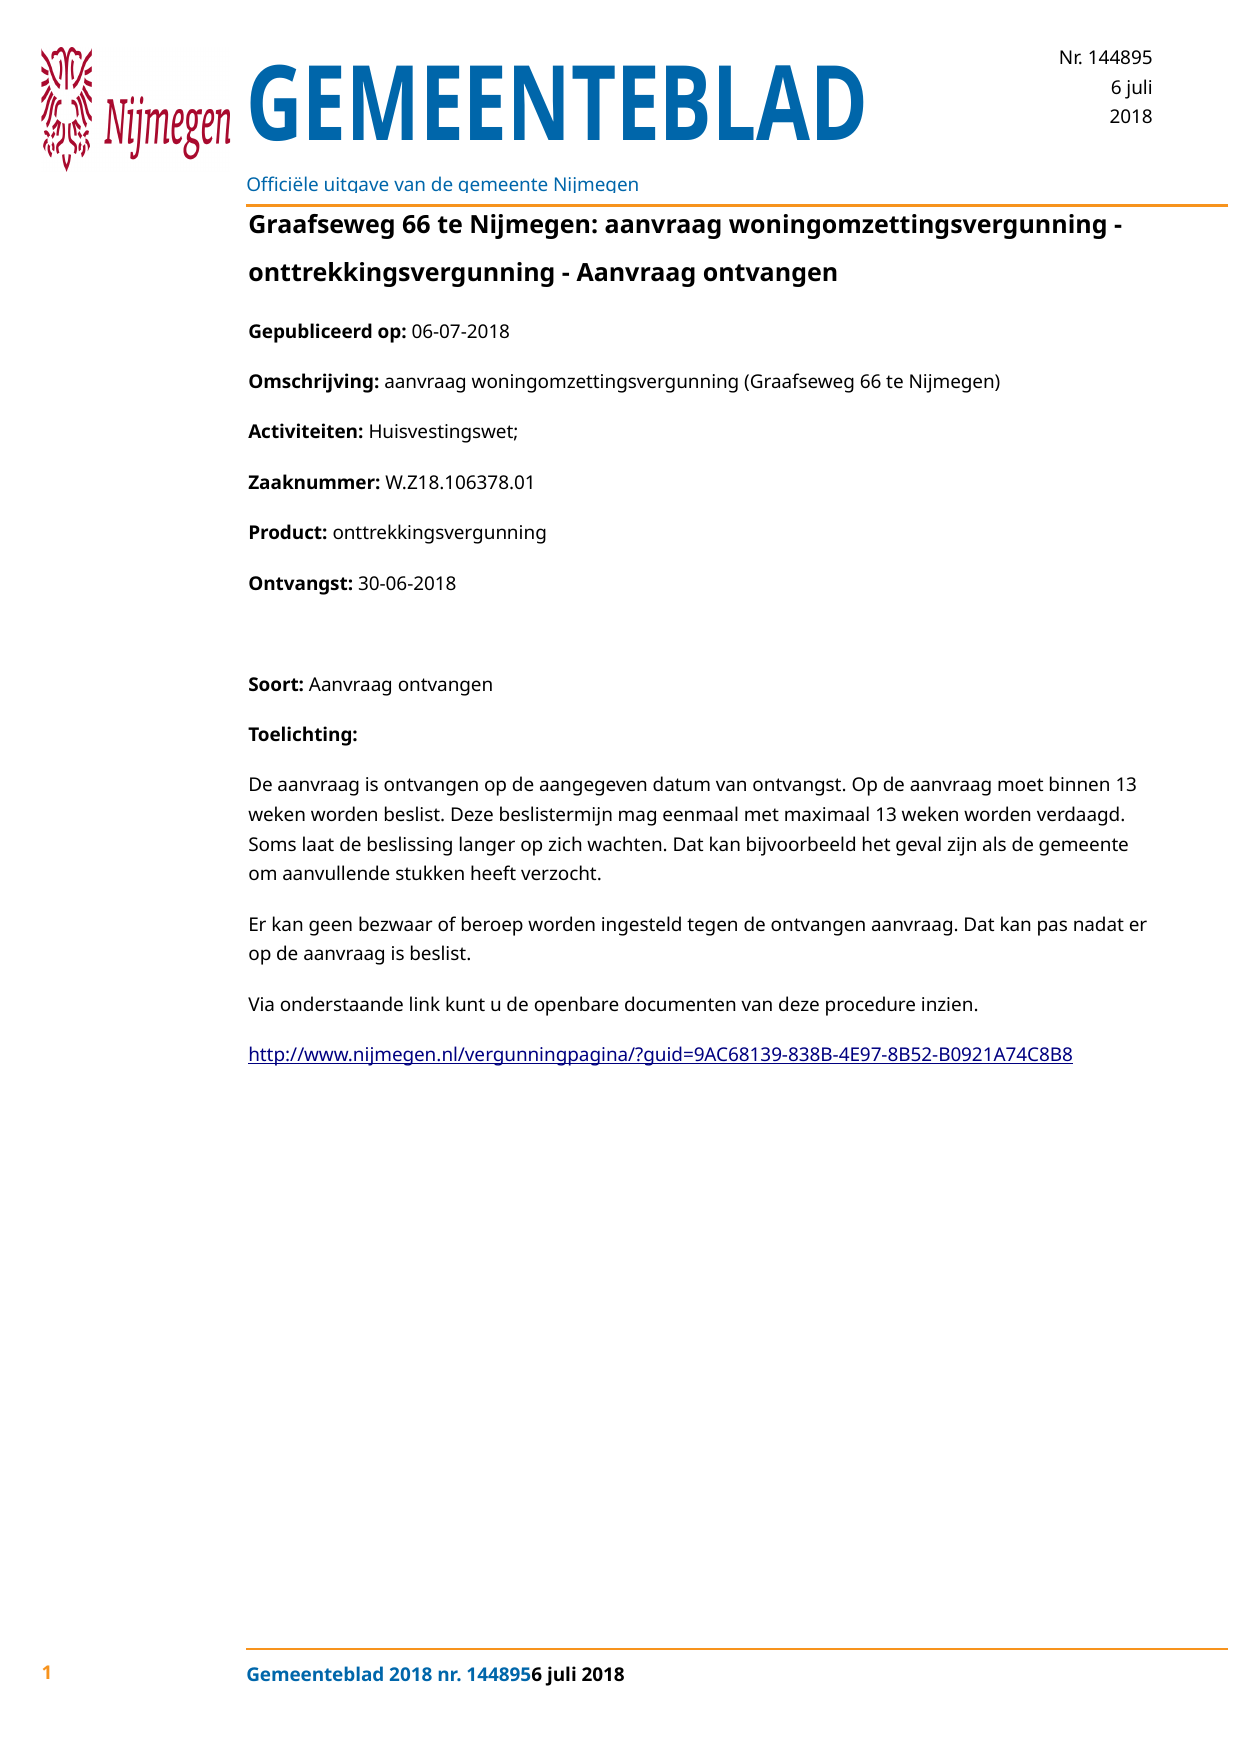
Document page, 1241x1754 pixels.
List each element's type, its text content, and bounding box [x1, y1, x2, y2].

text http://www.nijmegen.nl/vergunningpagina/?guid=9AC68139-838B-4E97-8B52-B0921A74C8B8 [248, 1041, 1152, 1067]
text De aanvraag is ontvangen op de aangegeven datum van ontvangst. Op de aanvraag moet binnen 13 weken worden beslist. Deze beslistermijn mag eenmaal met maximaal 13 weken worden verdaagd. Soms laat de beslissing langer op zich wachten. Dat kan bijvoorbeeld het geval zijn als de gemeente om aanvullende stukken heeft verzocht. [248, 772, 1152, 886]
text Ontvangst: 30-06-2018 [248, 570, 1152, 596]
text Er kan geen bezwaar of beroep worden ingesteld tegen de ontvangen aanvraag. Dat kan pas nadat er op de aanvraag is beslist. [248, 911, 1152, 966]
text Zaaknummer: W.Z18.106378.01 [248, 469, 1152, 495]
text Via onderstaande link kunt u de openbare documenten van deze procedure inzien. [248, 991, 1152, 1017]
picture [41, 47, 231, 172]
text Soort: Aanvraag ontvangen [248, 671, 1152, 697]
text Toelichting: [248, 721, 1152, 747]
text Gepubliceerd op: 06-07-2018 [248, 318, 1152, 344]
text Graafseweg 66 te Nijmegen: aanvraag woningomzettingsvergunning - onttrekkingsvergunning - Aanvraag ontvangen [248, 207, 1152, 288]
text Activiteiten: Huisvestingswet; [248, 419, 1152, 444]
text Omschrijving: aanvraag woningomzettingsvergunning (Graafseweg 66 te Nijmegen) [248, 368, 1152, 394]
text Product: onttrekkingsvergunning [248, 519, 1152, 545]
